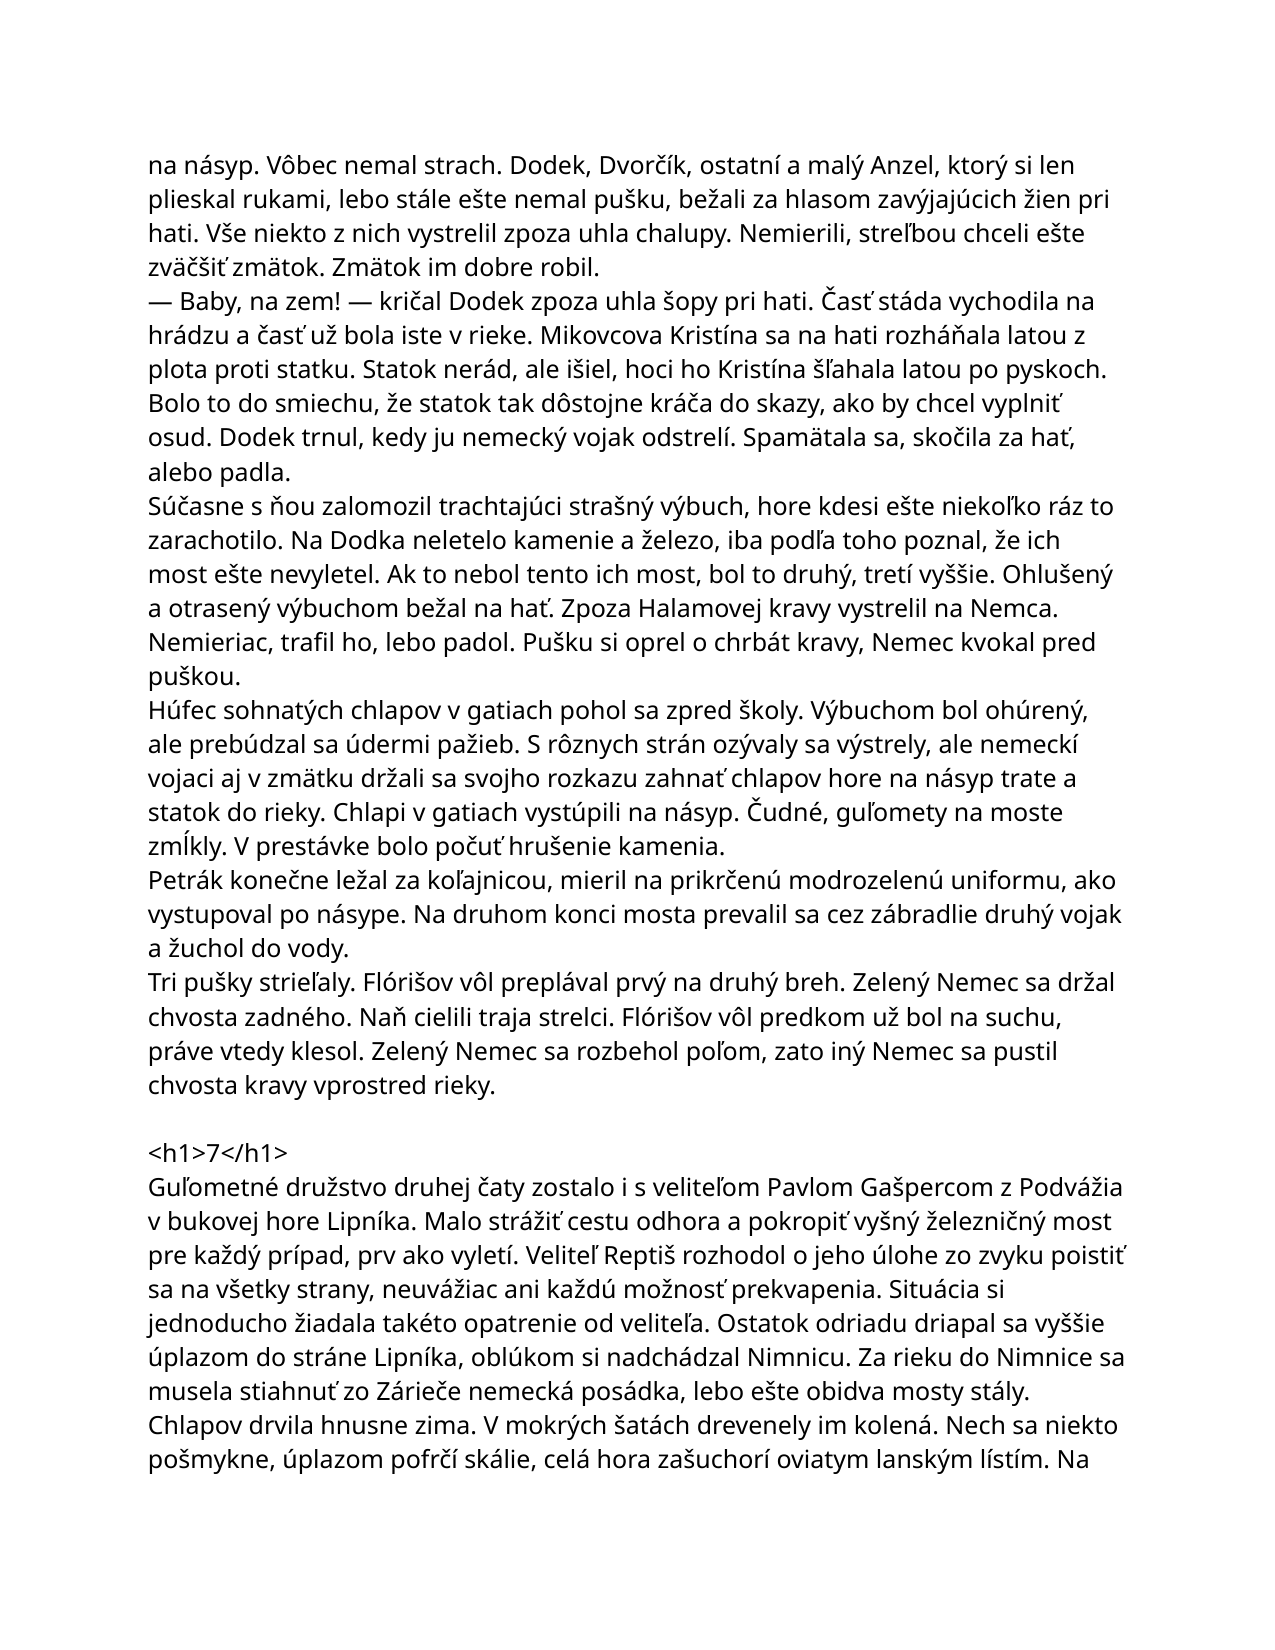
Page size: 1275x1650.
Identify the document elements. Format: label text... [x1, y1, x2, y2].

text Petrák konečne ležal za koľajnicou, mieril na prikrčenú modrozelenú uniformu, ako vystupoval po násype. Na druhom konci mosta prevalil sa cez zábradlie druhý vojak a žuchol do vody. [148, 863, 1127, 965]
text Tri pušky strieľaly. Flórišov vôl preplával prvý na druhý breh. Zelený Nemec sa držal chvosta zadného. Naň cielili traja strelci. Flórišov vôl predkom už bol na suchu, práve vtedy klesol. Zelený Nemec sa rozbehol poľom, zato iný Nemec sa pustil chvosta kravy vprostred rieky. [148, 965, 1127, 1101]
text Húfec sohnatých chlapov v gatiach pohol sa zpred školy. Výbuchom bol ohúrený, ale prebúdzal sa údermi pažieb. S rôznych strán ozývaly sa výstrely, ale nemeckí vojaci aj v zmätku držali sa svojho rozkazu zahnať chlapov hore na násyp trate a statok do rieky. Chlapi v gatiach vystúpili na násyp. Čudné, guľomety na moste zmĺkly. V prestávke bolo počuť hrušenie kamenia. [148, 693, 1127, 863]
text Súčasne s ňou zalomozil trachtajúci strašný výbuch, hore kdesi ešte niekoľko ráz to zarachotilo. Na Dodka neletelo kamenie a železo, iba podľa toho poznal, že ich most ešte nevyletel. Ak to nebol tento ich most, bol to druhý, tretí vyššie. Ohlušený a otrasený výbuchom bežal na hať. Zpoza Halamovej kravy vystrelil na Nemca. Nemieriac, trafil ho, lebo padol. Pušku si oprel o chrbát kravy, Nemec kvokal pred puškou. [148, 488, 1127, 693]
text <h1>7</h1> [148, 1135, 1127, 1169]
text na násyp. Vôbec nemal strach. Dodek, Dvorčík, ostatní a malý Anzel, ktorý si len plieskal rukami, lebo stále ešte nemal pušku, bežali za hlasom zavýjajúcich žien pri hati. Vše niekto z nich vystrelil zpoza uhla chalupy. Nemierili, streľbou chceli ešte zväčšiť zmätok. Zmätok im dobre robil. [148, 148, 1127, 284]
text Guľometné družstvo druhej čaty zostalo i s veliteľom Pavlom Gašpercom z Podvážia v bukovej hore Lipníka. Malo strážiť cestu odhora a pokropiť vyšný železničný most pre každý prípad, prv ako vyletí. Veliteľ Reptiš rozhodol o jeho úlohe zo zvyku poistiť sa na všetky strany, neuvážiac ani každú možnosť prekvapenia. Situácia si jednoducho žiadala takéto opatrenie od veliteľa. Ostatok odriadu driapal sa vyššie úplazom do stráne Lipníka, oblúkom si nadchádzal Nimnicu. Za rieku do Nimnice sa musela stiahnuť zo Zárieče nemecká posádka, lebo ešte obidva mosty stály. Chlapov drvila hnusne zima. V mokrých šatách drevenely im kolená. Nech sa niekto pošmykne, úplazom pofrčí skálie, celá hora zašuchorí oviatym lanským lístím. Na [148, 1169, 1127, 1476]
text — Baby, na zem! — kričal Dodek zpoza uhla šopy pri hati. Časť stáda vychodila na hrádzu a časť už bola iste v rieke. Mikovcova Kristína sa na hati rozháňala latou z plota proti statku. Statok nerád, ale išiel, hoci ho Kristína šľahala latou po pyskoch. Bolo to do smiechu, že statok tak dôstojne kráča do skazy, ako by chcel vyplniť osud. Dodek trnul, kedy ju nemecký vojak odstrelí. Spamätala sa, skočila za hať, alebo padla. [148, 284, 1127, 488]
